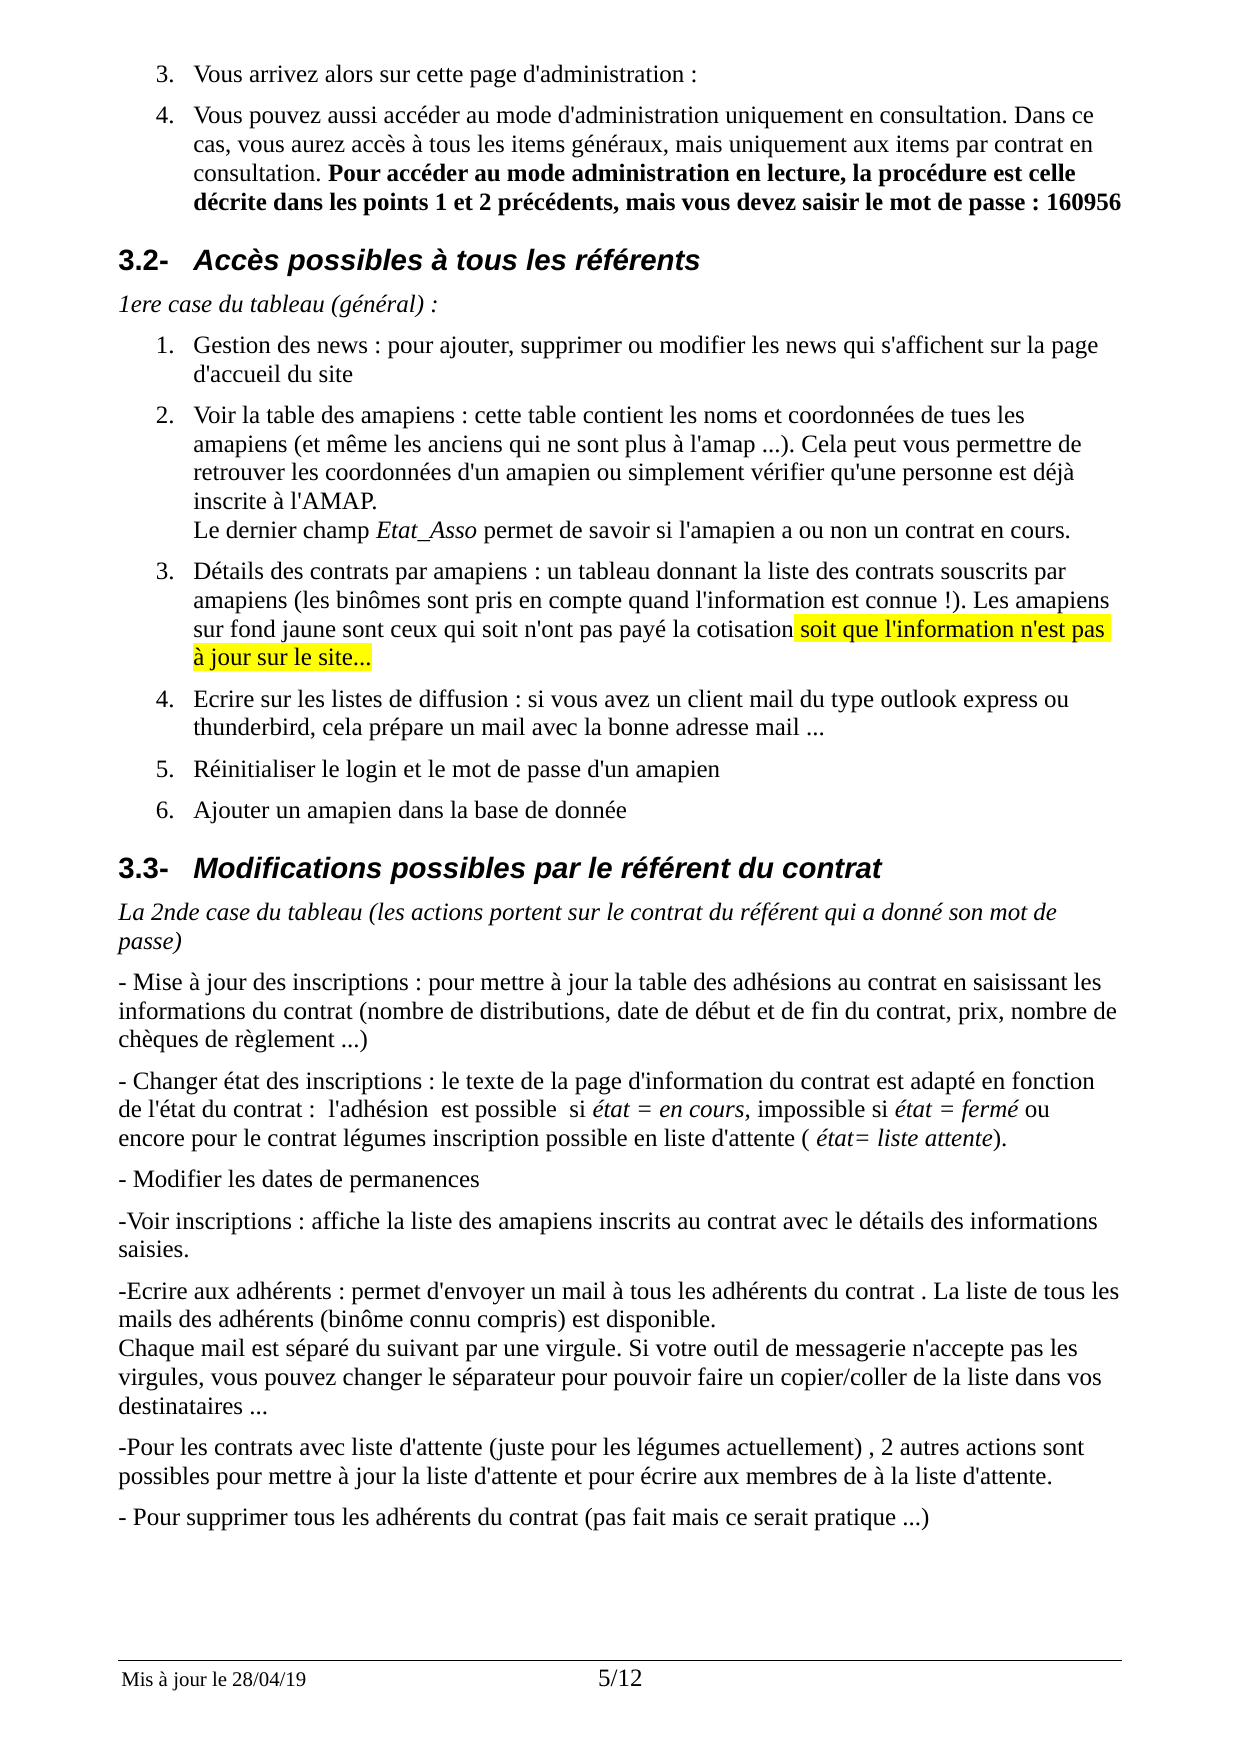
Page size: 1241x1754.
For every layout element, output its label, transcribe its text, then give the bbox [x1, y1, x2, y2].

list Ajouter un amapien dans la base de donnée [156, 795, 1122, 824]
text - Modifier les dates de permanences [118, 1164, 1122, 1193]
text -Voir inscriptions : affiche la liste des amapiens inscrits au contrat avec le détails des informations saisies. [118, 1206, 1122, 1263]
subtitle Accès possibles à tous les référents [118, 242, 1122, 276]
list Réinitialiser le login et le mot de passe d'un amapien [156, 754, 1122, 782]
text 1ere case du tableau (général) : [118, 289, 1122, 317]
text -Ecrire aux adhérents : permet d'envoyer un mail à tous les adhérents du contrat . La liste de tous les mails des adhérents (binôme connu compris) est disponible. Chaque mail est séparé du suivant par une virgule. Si votre outil de messagerie n'accepte pas les virgules, vous pouvez changer le séparateur pour pouvoir faire un copier/coller de la liste dans vos destinataires ... [118, 1276, 1122, 1419]
text La 2nde case du tableau (les actions portent sur le contrat du référent qui a donné son mot de passe) [118, 897, 1122, 954]
list Gestion des news : pour ajouter, supprimer ou modifier les news qui s'affichent sur la page d'accueil du site [156, 330, 1122, 387]
list Vous pouvez aussi accéder au mode d'administration uniquement en consultation. Dans ce cas, vous aurez accès à tous les items généraux, mais uniquement aux items par contrat en consultation. Pour accéder au mode administration en lecture, la procédure est celle décrite dans les points 1 et 2 précédents, mais vous devez saisir le mot de passe : 160956 [156, 100, 1122, 215]
text - Mise à jour des inscriptions : pour mettre à jour la table des adhésions au contrat en saisissant les informations du contrat (nombre de distributions, date de début et de fin du contrat, prix, nombre de chèques de règlement ...) [118, 967, 1122, 1053]
text - Pour supprimer tous les adhérents du contrat (pas fait mais ce serait pratique ...) [118, 1502, 1122, 1531]
list Détails des contrats par amapiens : un tableau donnant la liste des contrats souscrits par amapiens (les binômes sont pris en compte quand l'information est connue !). Les amapiens sur fond jaune sont ceux qui soit n'ont pas payé la cotisation soit que l'information n'est pas à jour sur le site... [156, 556, 1122, 671]
text -Pour les contrats avec liste d'attente (juste pour les légumes actuellement) , 2 autres actions sont possibles pour mettre à jour la liste d'attente et pour écrire aux membres de à la liste d'attente. [118, 1432, 1122, 1489]
list Ecrire sur les listes de diffusion : si vous avez un client mail du type outlook express ou thunderbird, cela prépare un mail avec la bonne adresse mail ... [156, 684, 1122, 741]
subtitle Modifications possibles par le référent du contrat [118, 851, 1122, 884]
text - Changer état des inscriptions : le texte de la page d'information du contrat est adapté en fonction de l'état du contrat : l'adhésion est possible si état = en cours, impossible si état = fermé ou encore pour le contrat légumes inscription possible en liste d'attente ( état= liste attente). [118, 1066, 1122, 1152]
list Vous arrivez alors sur cette page d'administration : [156, 59, 1122, 88]
list Voir la table des amapiens : cette table contient les noms et coordonnées de tues les amapiens (et même les anciens qui ne sont plus à l'amap ...). Cela peut vous permettre de retrouver les coordonnées d'un amapien ou simplement vérifier qu'une personne est déjà inscrite à l'AMAP. Le dernier champ Etat_Asso permet de savoir si l'amapien a ou non un contrat en cours. [156, 400, 1122, 544]
